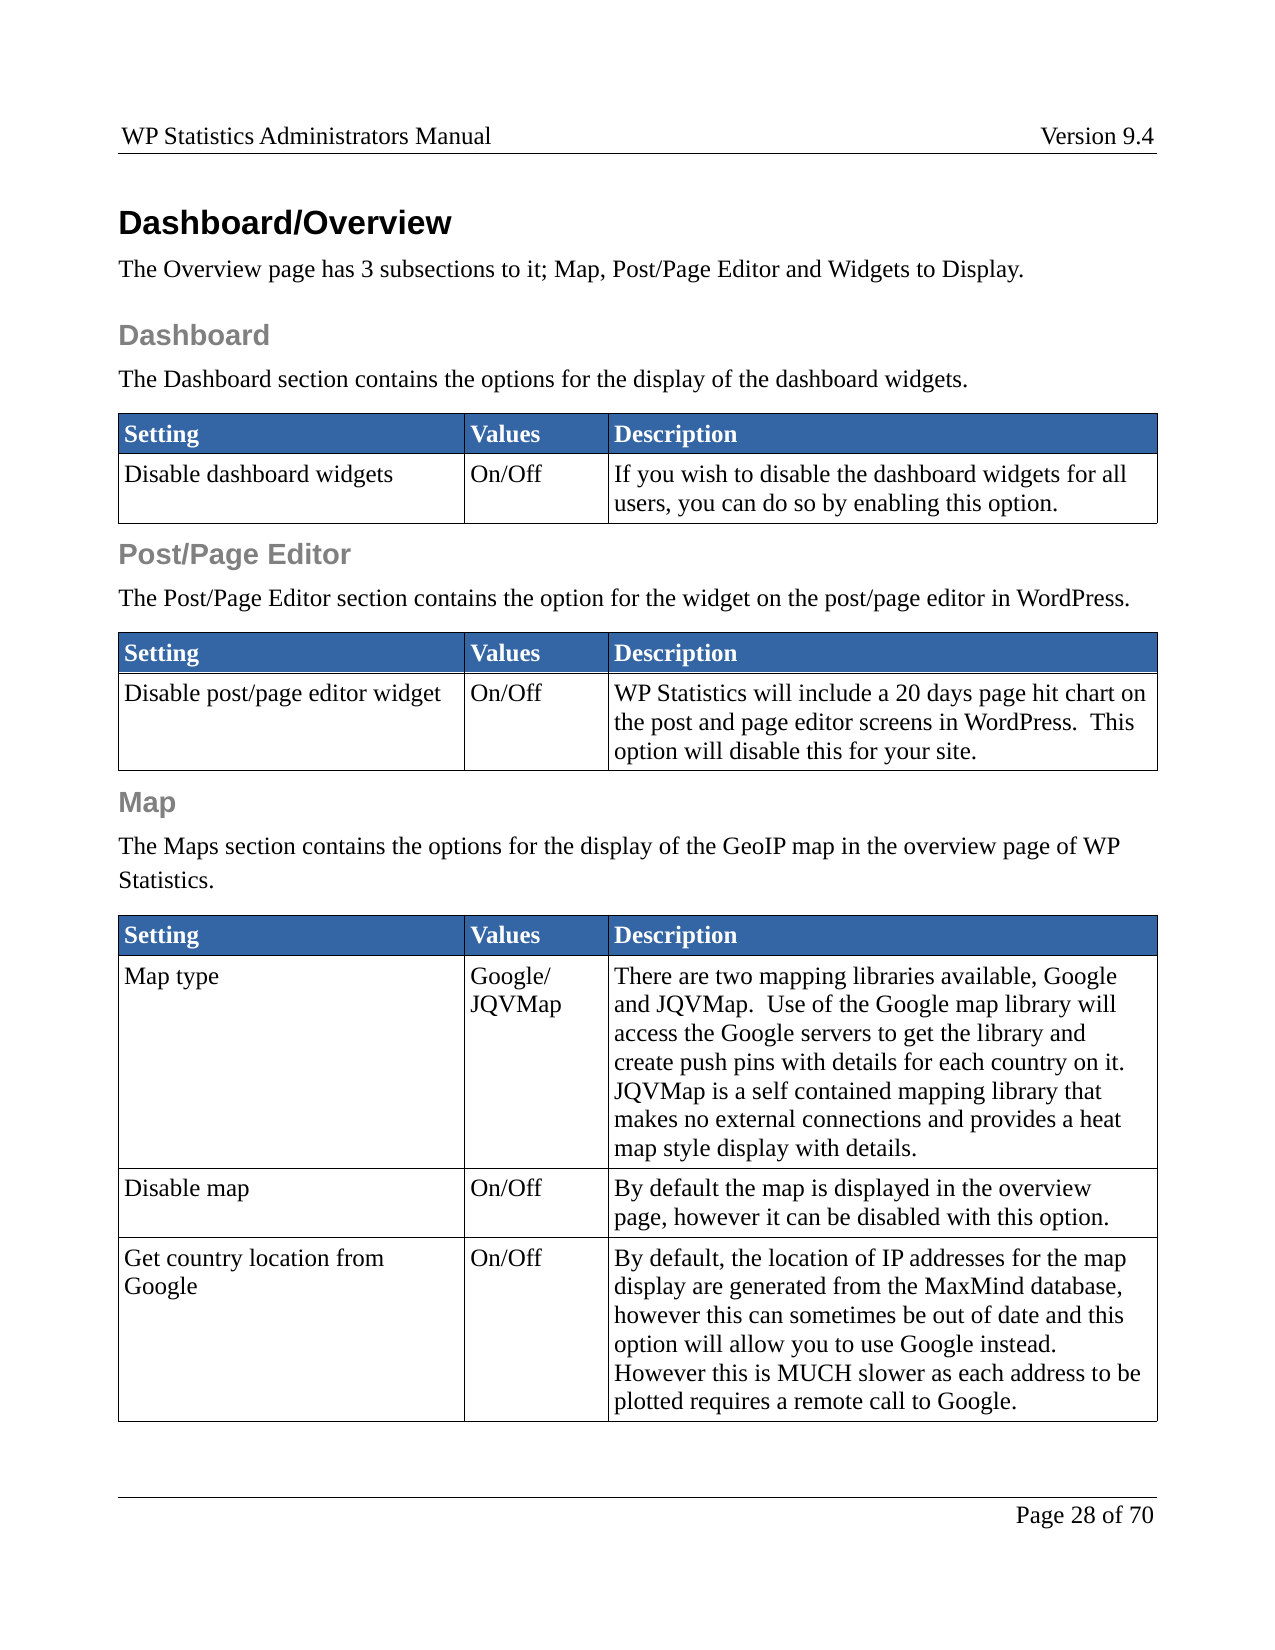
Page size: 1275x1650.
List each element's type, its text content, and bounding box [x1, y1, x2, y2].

table_header Description [609, 414, 1157, 453]
table_cell Map type [119, 956, 464, 1168]
table_cell On/Off [465, 1169, 608, 1237]
table_cell There are two mapping libraries available, Google and JQVMap. Use of the Google map library will access the Google servers to get the library and create push pins with details for each country on it. JQVMap is a self contained mapping library that makes no external connections and provides a heat map style display with details. [609, 956, 1157, 1168]
subtitle Dashboard/Overview [118, 203, 1157, 242]
text The Maps section contains the options for the display of the GeoIP map in the overview page of WP Statistics. [118, 831, 1157, 894]
table_cell Disable map [119, 1169, 464, 1237]
table_header Values [465, 414, 608, 453]
table_header Setting [119, 916, 464, 955]
table_cell By default, the location of IP addresses for the map display are generated from the MaxMind database, however this can sometimes be out of date and this option will allow you to use Google instead. However this is MUCH slower as each address to be plotted requires a remote call to Google. [609, 1238, 1157, 1421]
table_header Description [609, 633, 1157, 672]
table_cell On/Off [465, 454, 608, 522]
table_cell Google/ JQVMap [465, 956, 608, 1168]
table_cell Disable dashboard widgets [119, 454, 464, 522]
table_header Values [465, 633, 608, 672]
text The Overview page has 3 subsections to it; Map, Post/Page Editor and Widgets to Display. [118, 254, 1157, 283]
subtitle Post/Page Editor [118, 537, 1157, 571]
subtitle Dashboard [118, 318, 1157, 351]
table_cell By default the map is displayed in the overview page, however it can be disabled with this option. [609, 1169, 1157, 1237]
table_cell WP Statistics will include a 20 days page hit chart on the post and page editor screens in WordPress. This option will disable this for your site. [609, 674, 1157, 770]
table_cell If you wish to disable the dashboard widgets for all users, you can do so by enabling this option. [609, 454, 1157, 522]
table_cell Disable post/page editor widget [119, 674, 464, 770]
table_header Values [465, 916, 608, 955]
subtitle Map [118, 785, 1157, 818]
table_cell On/Off [465, 674, 608, 770]
table_cell On/Off [465, 1238, 608, 1421]
table_cell Get country location from Google [119, 1238, 464, 1421]
table_header Description [609, 916, 1157, 955]
text The Dashboard section contains the options for the display of the dashboard widgets. [118, 364, 1157, 393]
text The Post/Page Editor section contains the option for the widget on the post/page editor in WordPress. [118, 583, 1157, 612]
table_header Setting [119, 633, 464, 672]
table_header Setting [119, 414, 464, 453]
